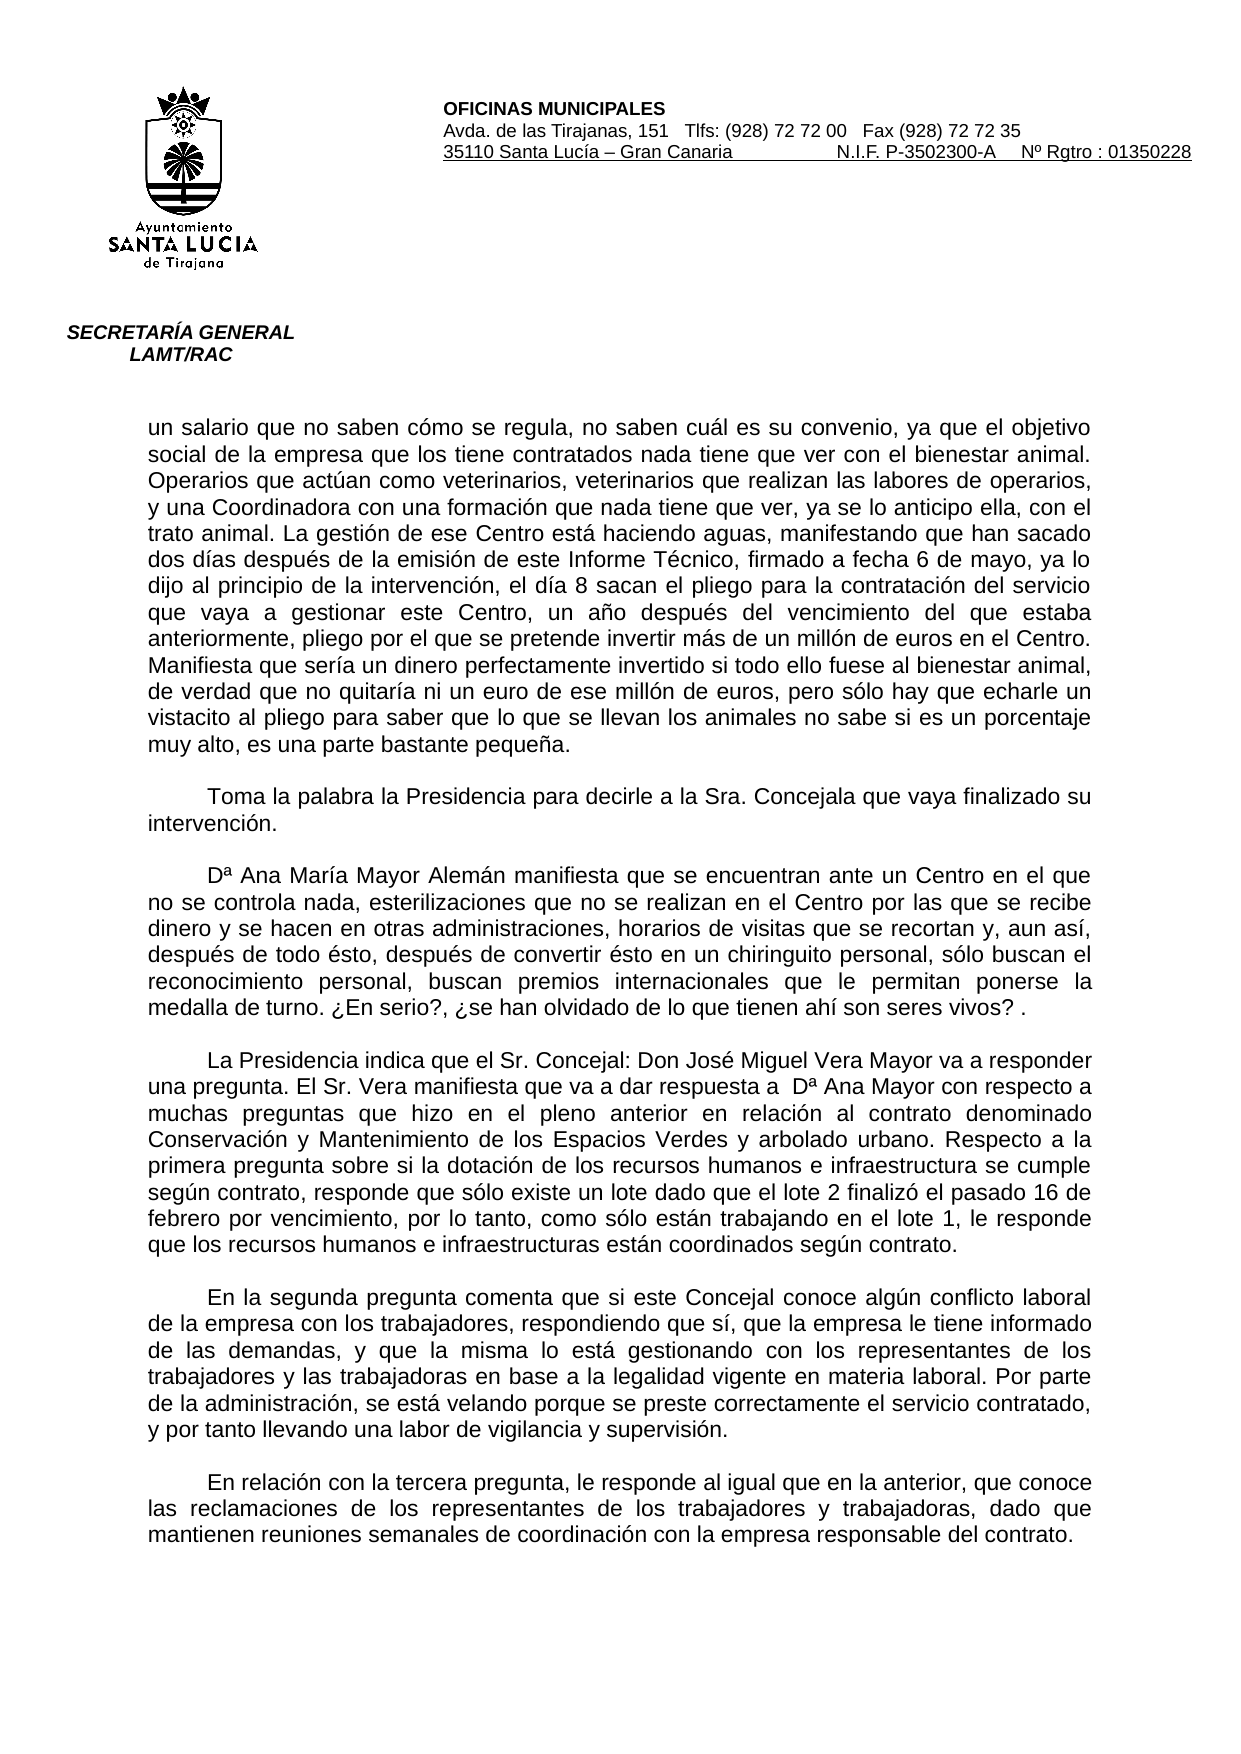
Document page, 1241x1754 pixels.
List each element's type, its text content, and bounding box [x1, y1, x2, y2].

text Dª Ana María Mayor Alemán manifiesta que se encuentran ante un Centro en el que no se controla nada, esterilizaciones que no se realizan en el Centro por las que se recibe dinero y se hacen en otras administraciones, horarios de visitas que se recortan y, aun así, después de todo ésto, después de convertir ésto en un chiringuito personal, sólo buscan el reconocimiento personal, buscan premios internacionales que le permitan ponerse la medalla de turno. ¿En serio?, ¿se han olvidado de lo que tienen ahí son seres vivos? . [148, 862, 1092, 1021]
text un salario que no saben cómo se regula, no saben cuál es su convenio, ya que el objetivo social de la empresa que los tiene contratados nada tiene que ver con el bienestar animal. Operarios que actúan como veterinarios, veterinarios que realizan las labores de operarios, y una Coordinadora con una formación que nada tiene que ver, ya se lo anticipo ella, con el trato animal. La gestión de ese Centro está haciendo aguas, manifestando que han sacado dos días después de la emisión de este Informe Técnico, firmado a fecha 6 de mayo, ya lo dijo al principio de la intervención, el día 8 sacan el pliego para la contratación del servicio que vaya a gestionar este Centro, un año después del vencimiento del que estaba anteriormente, pliego por el que se pretende invertir más de un millón de euros en el Centro. Manifiesta que sería un dinero perfectamente invertido si todo ello fuese al bienestar animal, de verdad que no quitaría ni un euro de ese millón de euros, pero sólo hay que echarle un vistacito al pliego para saber que lo que se llevan los animales no sabe si es un porcentaje muy alto, es una parte bastante pequeña. [148, 414, 1092, 757]
text En la segunda pregunta comenta que si este Concejal conoce algún conflicto laboral de la empresa con los trabajadores, respondiendo que sí, que la empresa le tiene informado de las demandas, y que la misma lo está gestionando con los representantes de los trabajadores y las trabajadoras en base a la legalidad vigente en materia laboral. Por parte de la administración, se está velando porque se preste correctamente el servicio contratado, y por tanto llevando una labor de vigilancia y supervisión. [148, 1284, 1092, 1442]
text La Presidencia indica que el Sr. Concejal: Don José Miguel Vera Mayor va a responder una pregunta. El Sr. Vera manifiesta que va a dar respuesta a Dª Ana Mayor con respecto a muchas preguntas que hizo en el pleno anterior en relación al contrato denominado Conservación y Mantenimiento de los Espacios Verdes y arbolado urbano. Respecto a la primera pregunta sobre si la dotación de los recursos humanos e infraestructura se cumple según contrato, responde que sólo existe un lote dado que el lote 2 finalizó el pasado 16 de febrero por vencimiento, por lo tanto, como sólo están trabajando en el lote 1, le responde que los recursos humanos e infraestructuras están coordinados según contrato. [148, 1047, 1092, 1258]
picture [80, 56, 286, 296]
text En relación con la tercera pregunta, le responde al igual que en la anterior, que conoce las reclamaciones de los representantes de los trabajadores y trabajadoras, dado que mantienen reuniones semanales de coordinación con la empresa responsable del contrato. [148, 1468, 1092, 1548]
text Toma la palabra la Presidencia para decirle a la Sra. Concejala que vaya finalizado su intervención. [148, 783, 1092, 836]
